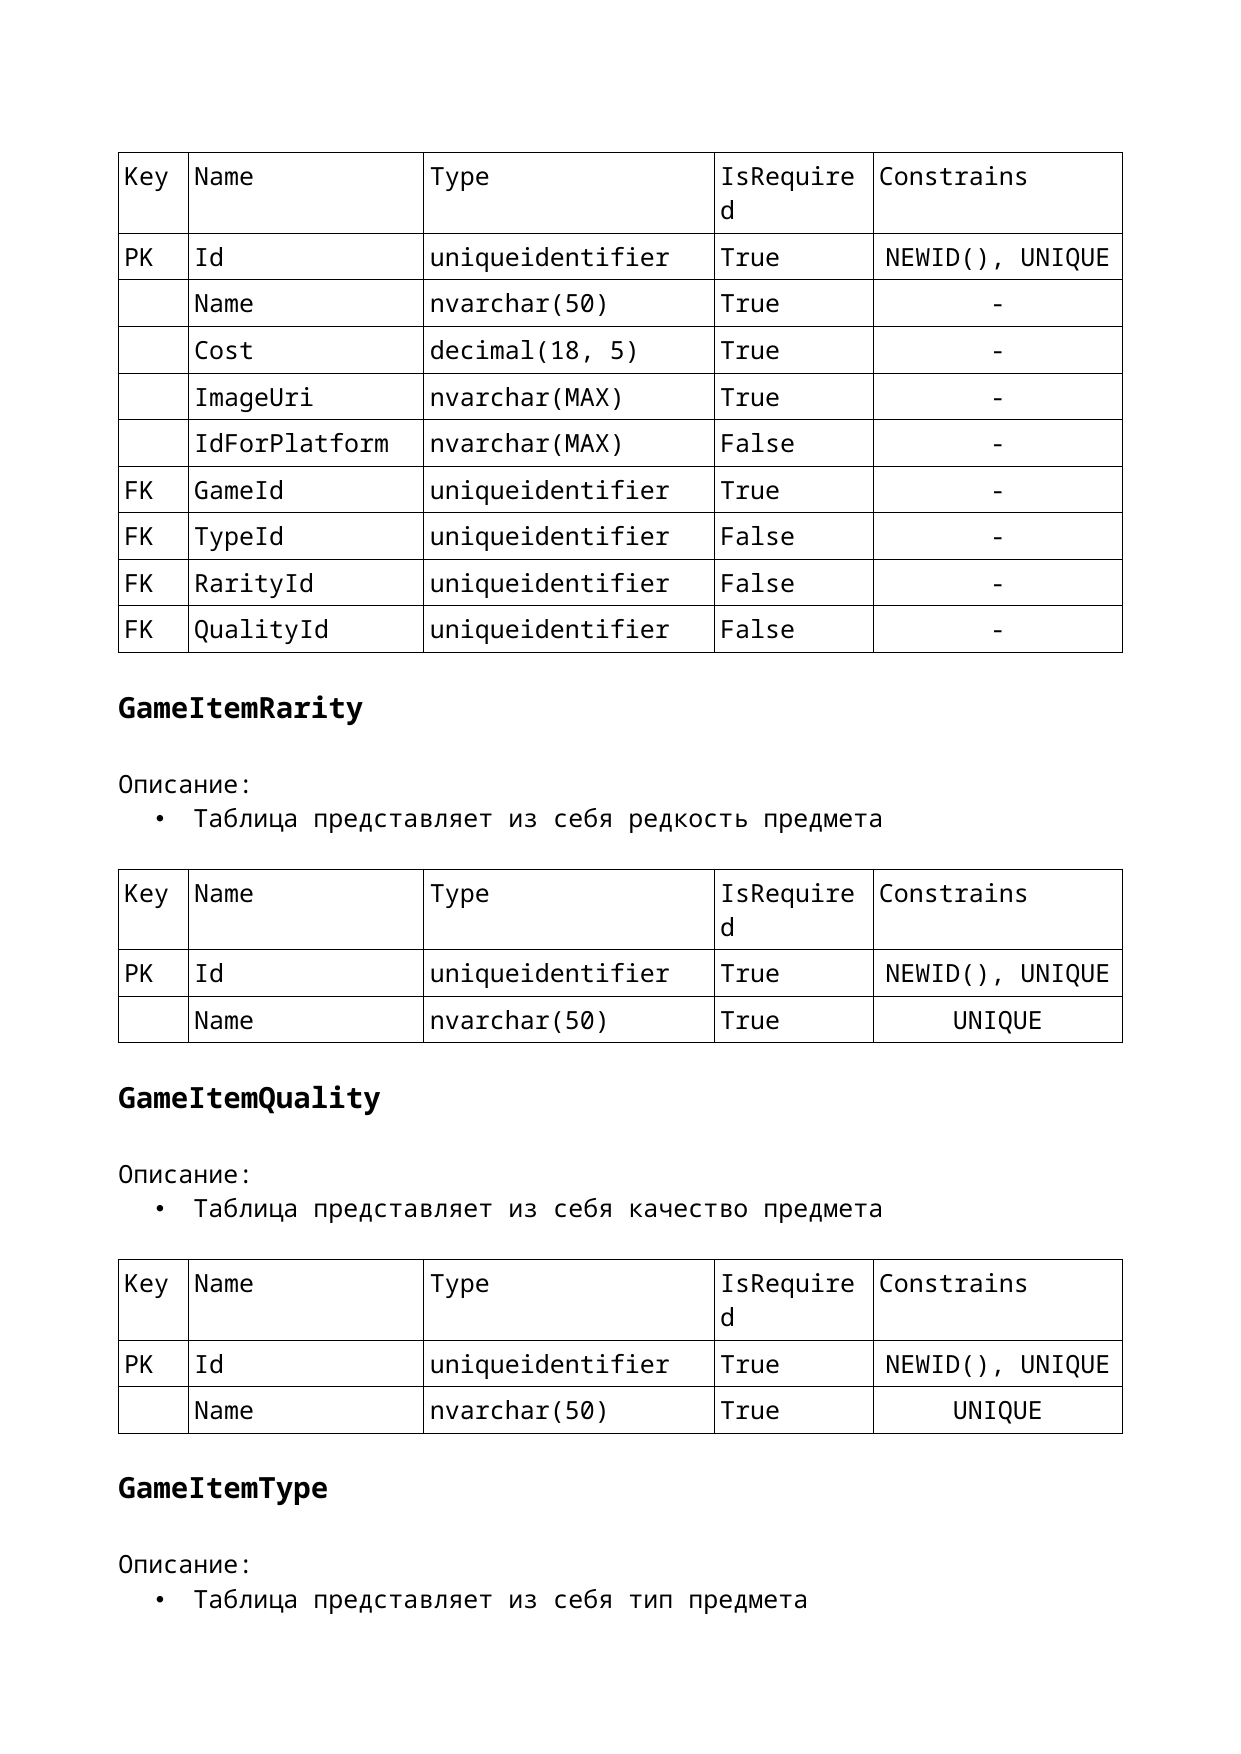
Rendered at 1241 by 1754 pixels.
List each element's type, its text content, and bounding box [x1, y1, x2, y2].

table_cell uniqueidentifier [424, 234, 714, 279]
table_cell uniqueidentifier [424, 560, 714, 605]
table_cell IdForPlatform [189, 420, 423, 466]
table_cell [119, 280, 188, 326]
table_cell UNIQUE [874, 1387, 1122, 1433]
table_cell NEWID(), UNIQUE [874, 234, 1122, 279]
table_cell nvarchar(MAX) [424, 420, 714, 466]
table_cell - [874, 280, 1122, 326]
table_cell Id [189, 1341, 423, 1386]
table_cell Cost [189, 327, 423, 372]
table_cell [119, 374, 188, 419]
table_cell nvarchar(50) [424, 997, 714, 1042]
table_cell uniqueidentifier [424, 950, 714, 996]
table_cell nvarchar(50) [424, 280, 714, 326]
table_header Constrains [874, 1260, 1122, 1339]
table_cell True [715, 327, 873, 372]
table_cell True [715, 280, 873, 326]
table_cell FK [119, 560, 188, 605]
table_cell uniqueidentifier [424, 606, 714, 652]
table_cell True [715, 234, 873, 279]
table_cell False [715, 560, 873, 605]
list Таблица представляет из себя качество предмета [156, 1191, 1122, 1225]
table_cell [119, 1387, 188, 1433]
table_cell - [874, 560, 1122, 605]
table_cell - [874, 374, 1122, 419]
table_cell QualityId [189, 606, 423, 652]
text GameItemQuality [118, 1077, 1122, 1117]
table_cell Name [189, 1387, 423, 1433]
table_header IsRequired [715, 1260, 873, 1339]
table_cell False [715, 606, 873, 652]
text GameItemRarity [118, 687, 1122, 727]
table_cell True [715, 374, 873, 419]
table_header Name [189, 1260, 423, 1339]
table_cell [119, 327, 188, 372]
table_cell Id [189, 950, 423, 996]
table_header Key [119, 153, 188, 233]
table_cell NEWID(), UNIQUE [874, 950, 1122, 996]
table_header Name [189, 870, 423, 949]
table_header Type [424, 870, 714, 949]
table_header Type [424, 153, 714, 233]
list Таблица представляет из себя тип предмета [156, 1581, 1122, 1615]
table_cell [119, 420, 188, 466]
table_header Constrains [874, 153, 1122, 233]
table_cell ImageUri [189, 374, 423, 419]
table_cell False [715, 420, 873, 466]
table_header Type [424, 1260, 714, 1339]
table_cell nvarchar(MAX) [424, 374, 714, 419]
table_cell True [715, 950, 873, 996]
table_cell FK [119, 606, 188, 652]
table_header IsRequired [715, 153, 873, 233]
table_cell PK [119, 950, 188, 996]
table_cell UNIQUE [874, 997, 1122, 1042]
text Описание: [118, 766, 1122, 800]
text Описание: [118, 1157, 1122, 1191]
table_cell Name [189, 997, 423, 1042]
table_header Constrains [874, 870, 1122, 949]
table_cell False [715, 513, 873, 559]
table_cell True [715, 1387, 873, 1433]
table_cell RarityId [189, 560, 423, 605]
table_cell uniqueidentifier [424, 467, 714, 512]
table_cell uniqueidentifier [424, 513, 714, 559]
table_cell True [715, 997, 873, 1042]
table_cell True [715, 467, 873, 512]
table_cell GameId [189, 467, 423, 512]
table_cell PK [119, 1341, 188, 1386]
table_cell - [874, 513, 1122, 559]
table_cell - [874, 606, 1122, 652]
list Таблица представляет из себя редкость предмета [156, 800, 1122, 834]
text GameItemType [118, 1468, 1122, 1507]
table_cell - [874, 327, 1122, 372]
table_cell FK [119, 513, 188, 559]
table_cell Id [189, 234, 423, 279]
table_header Name [189, 153, 423, 233]
table_cell TypeId [189, 513, 423, 559]
table_header Key [119, 870, 188, 949]
table_header Key [119, 1260, 188, 1339]
table_cell FK [119, 467, 188, 512]
table_cell - [874, 467, 1122, 512]
table_cell [119, 997, 188, 1042]
table_cell decimal(18, 5) [424, 327, 714, 372]
table_cell uniqueidentifier [424, 1341, 714, 1386]
table_cell - [874, 420, 1122, 466]
table_cell PK [119, 234, 188, 279]
table_cell Name [189, 280, 423, 326]
table_cell True [715, 1341, 873, 1386]
table_cell nvarchar(50) [424, 1387, 714, 1433]
text Описание: [118, 1547, 1122, 1581]
table_cell NEWID(), UNIQUE [874, 1341, 1122, 1386]
table_header IsRequired [715, 870, 873, 949]
